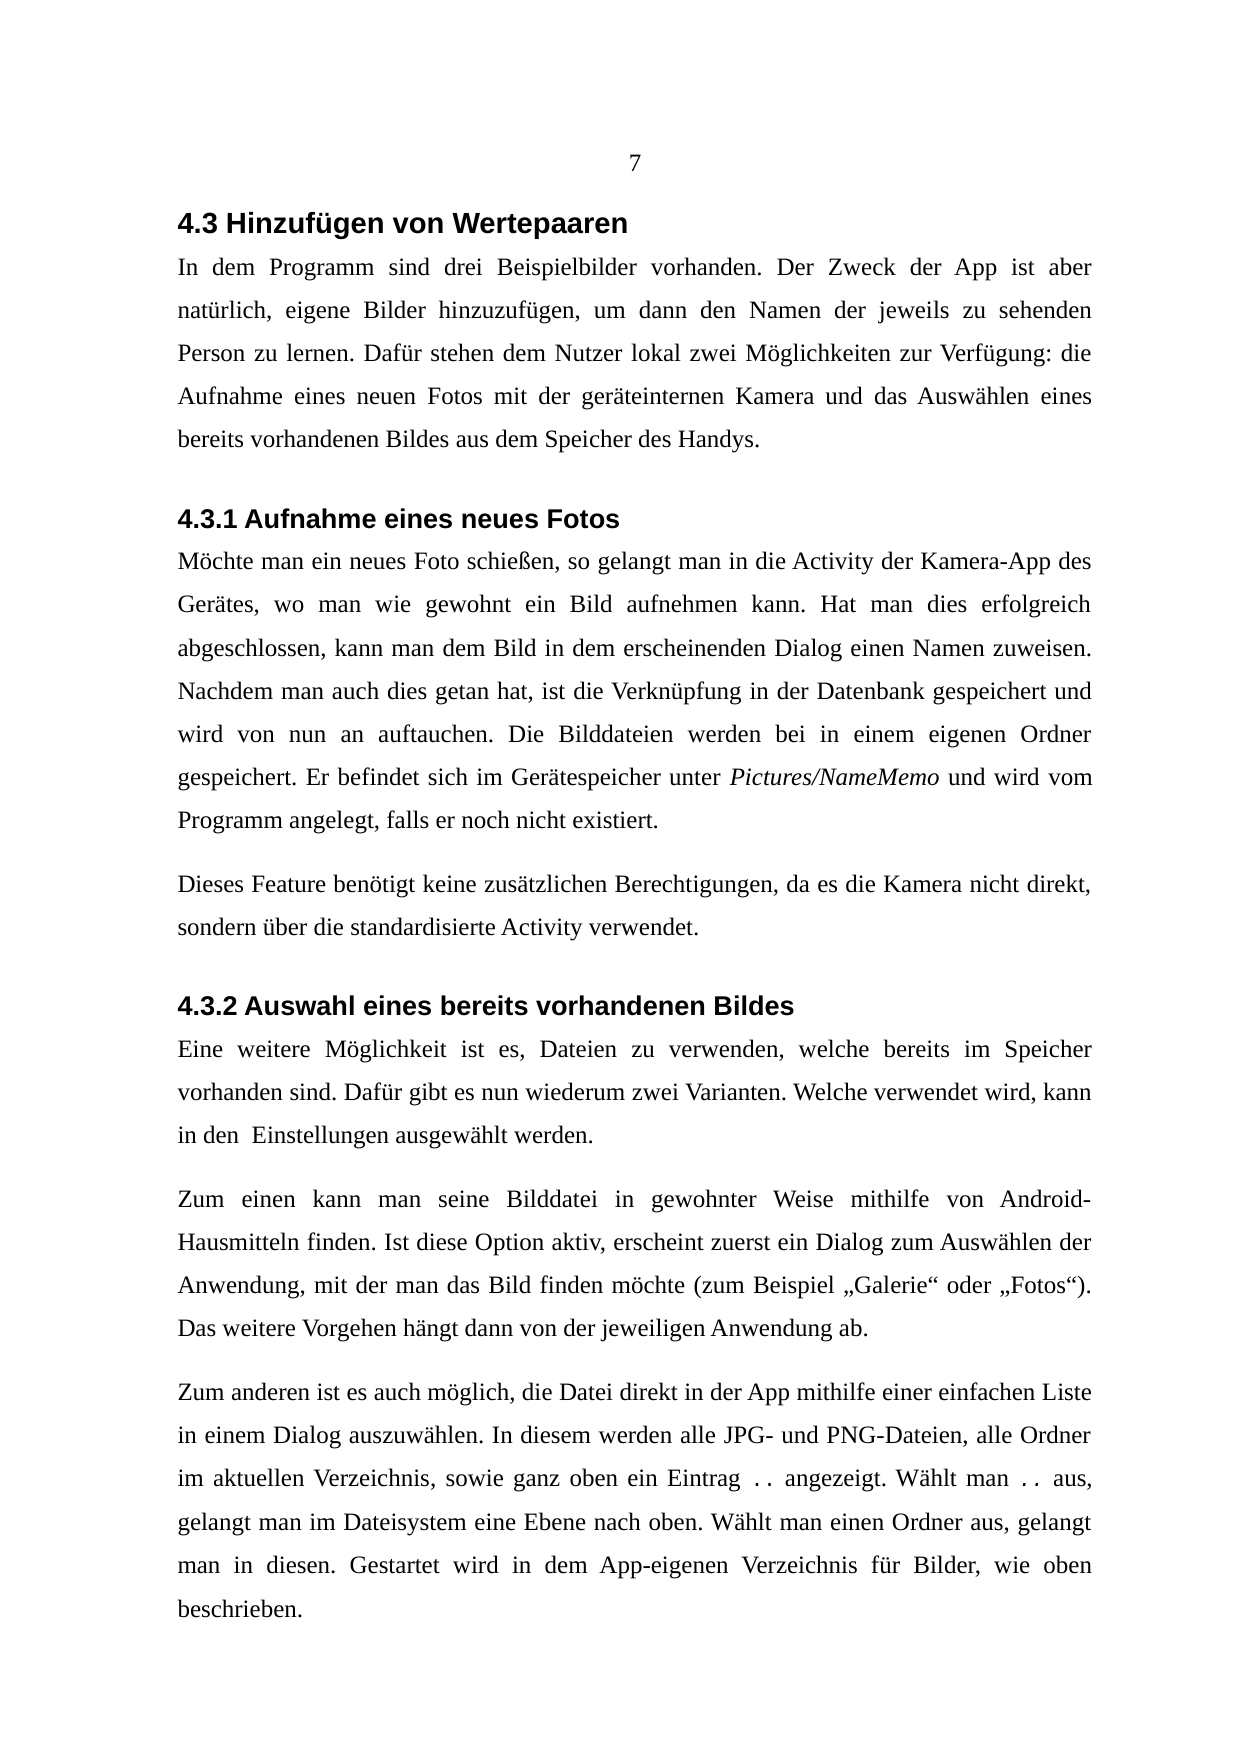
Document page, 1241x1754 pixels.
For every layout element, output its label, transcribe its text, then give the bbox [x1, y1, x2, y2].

text Dieses Feature benötigt keine zusätzlichen Berechtigungen, da es die Kamera nicht direkt, sondern über die standardisierte Activity verwendet. [177, 869, 1093, 941]
subtitle 4.3 Hinzufügen von Wertepaaren [177, 206, 1093, 239]
subtitle 4.3.1 Aufnahme eines neues Fotos [177, 503, 1093, 534]
text Zum einen kann man seine Bilddatei in gewohnter Weise mithilfe von Android-Hausmitteln finden. Ist diese Option aktiv, erscheint zuerst ein Dialog zum Auswählen der Anwendung, mit der man das Bild finden möchte (zum Beispiel „Galerie“ oder „Fotos“). Das weitere Vorgehen hängt dann von der jeweiligen Anwendung ab. [177, 1184, 1093, 1342]
text Eine weitere Möglichkeit ist es, Dateien zu verwenden, welche bereits im Speicher vorhanden sind. Dafür gibt es nun wiederum zwei Varianten. Welche verwendet wird, kann in den Einstellungen ausgewählt werden. [177, 1034, 1093, 1149]
subtitle 4.3.2 Auswahl eines bereits vorhandenen Bildes [177, 990, 1093, 1022]
text Möchte man ein neues Foto schießen, so gelangt man in die Activity der Kamera-App des Gerätes, wo man wie gewohnt ein Bild aufnehmen kann. Hat man dies erfolgreich abgeschlossen, kann man dem Bild in dem erscheinenden Dialog einen Namen zuweisen. Nachdem man auch dies getan hat, ist die Verknüpfung in der Datenbank gespeichert und wird von nun an auftauchen. Die Bilddateien werden bei in einem eigenen Ordner gespeichert. Er befindet sich im Gerätespeicher unter Pictures/NameMemo und wird vom Programm angelegt, falls er noch nicht existiert. [177, 546, 1093, 834]
text Zum anderen ist es auch möglich, die Datei direkt in der App mithilfe einer einfachen Liste in einem Dialog auszuwählen. In diesem werden alle JPG- und PNG-Dateien, alle Ordner im aktuellen Verzeichnis, sowie ganz oben ein Eintrag .. angezeigt. Wählt man .. aus, gelangt man im Dateisystem eine Ebene nach oben. Wählt man einen Ordner aus, gelangt man in diesen. Gestartet wird in dem App-eigenen Verzeichnis für Bilder, wie oben beschrieben. [177, 1377, 1093, 1622]
text In dem Programm sind drei Beispielbilder vorhanden. Der Zweck der App ist aber natürlich, eigene Bilder hinzuzufügen, um dann den Namen der jeweils zu sehenden Person zu lernen. Dafür stehen dem Nutzer lokal zwei Möglichkeiten zur Verfügung: die Aufnahme eines neuen Fotos mit der geräteinternen Kamera und das Auswählen eines bereits vorhandenen Bildes aus dem Speicher des Handys. [177, 252, 1093, 453]
